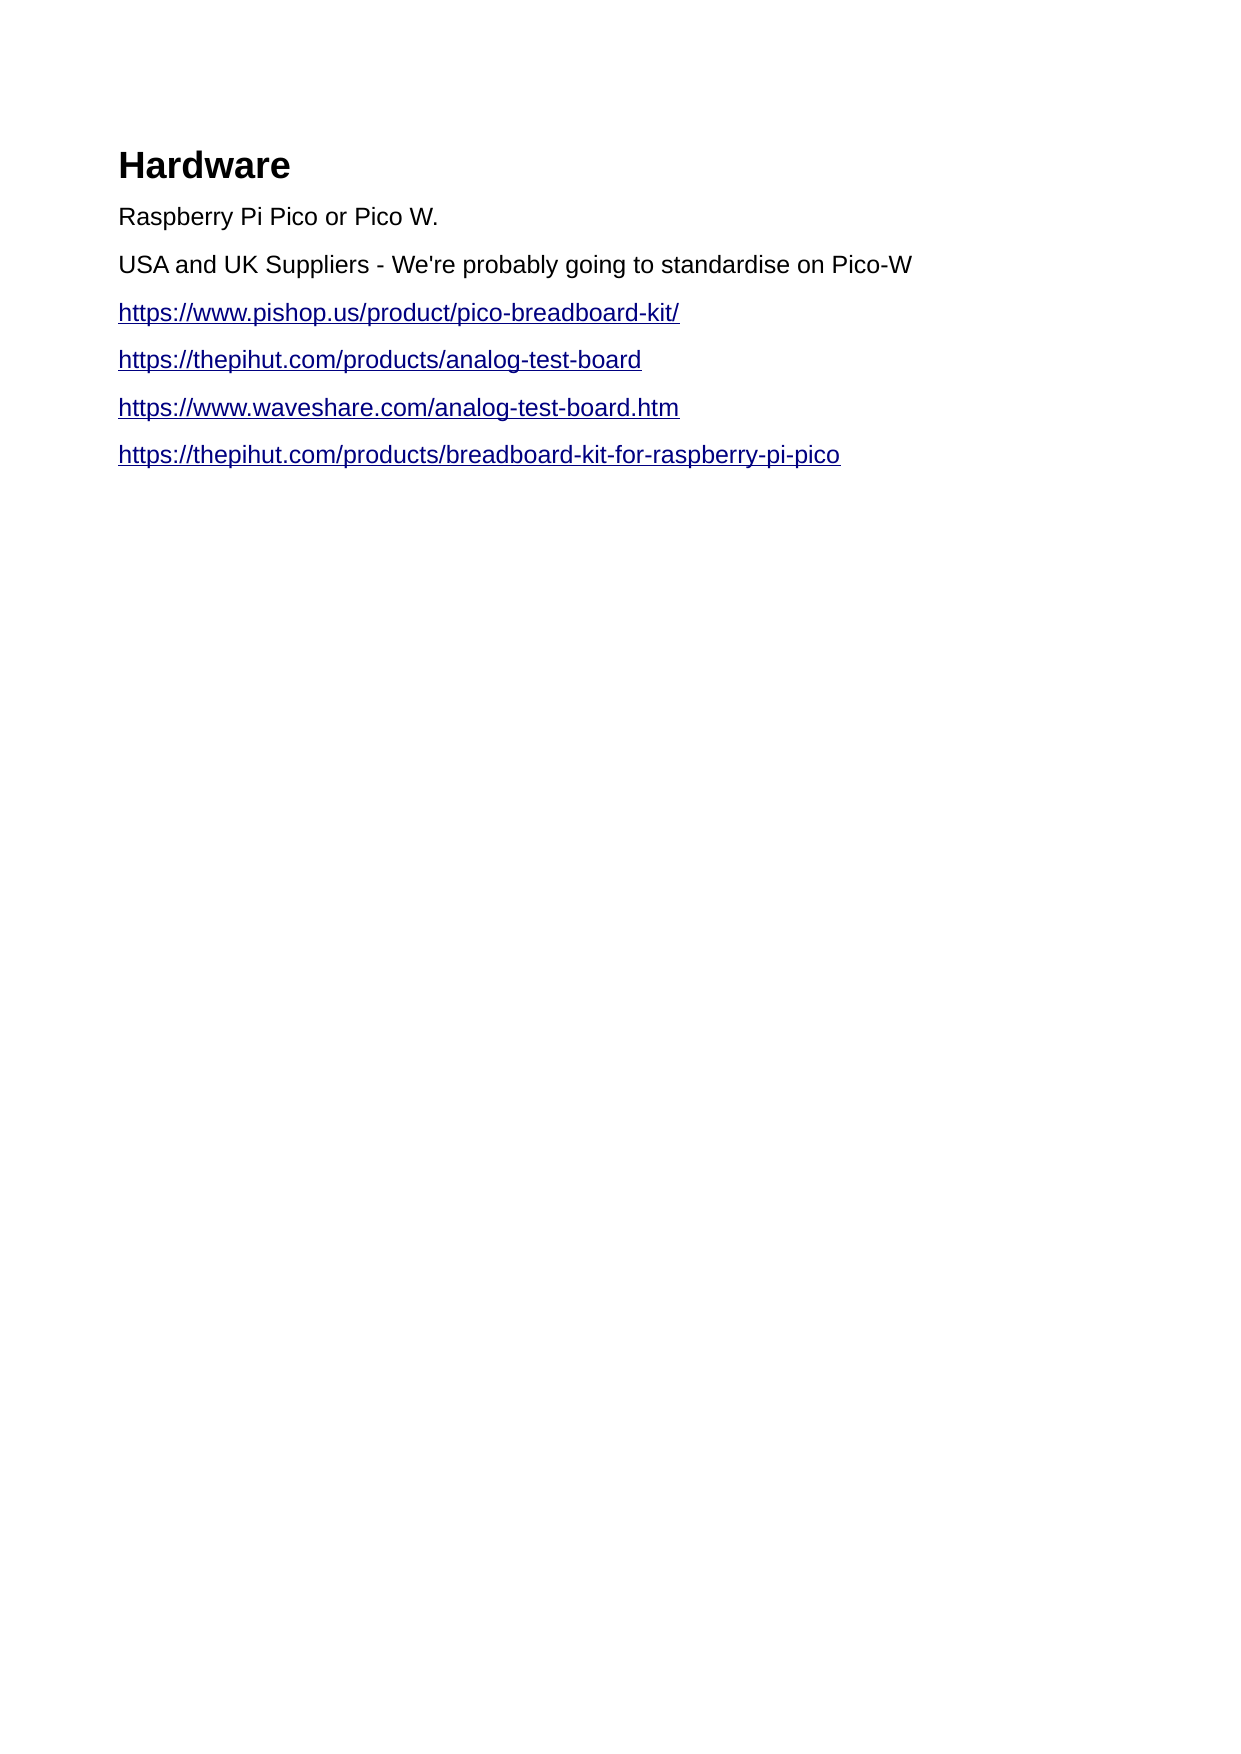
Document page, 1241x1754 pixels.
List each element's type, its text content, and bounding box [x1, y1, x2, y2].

text https://www.pishop.us/product/pico-breadboard-kit/ [118, 297, 1122, 326]
text Raspberry Pi Pico or Pico W. [118, 202, 1122, 231]
text https://thepihut.com/products/breadboard-kit-for-raspberry-pi-pico [118, 440, 1122, 469]
text USA and UK Suppliers - We're probably going to standardise on Pico-W [118, 250, 1122, 279]
text https://thepihut.com/products/analog-test-board [118, 345, 1122, 374]
text https://www.waveshare.com/analog-test-board.htm [118, 393, 1122, 421]
subtitle Hardware [118, 143, 1122, 187]
